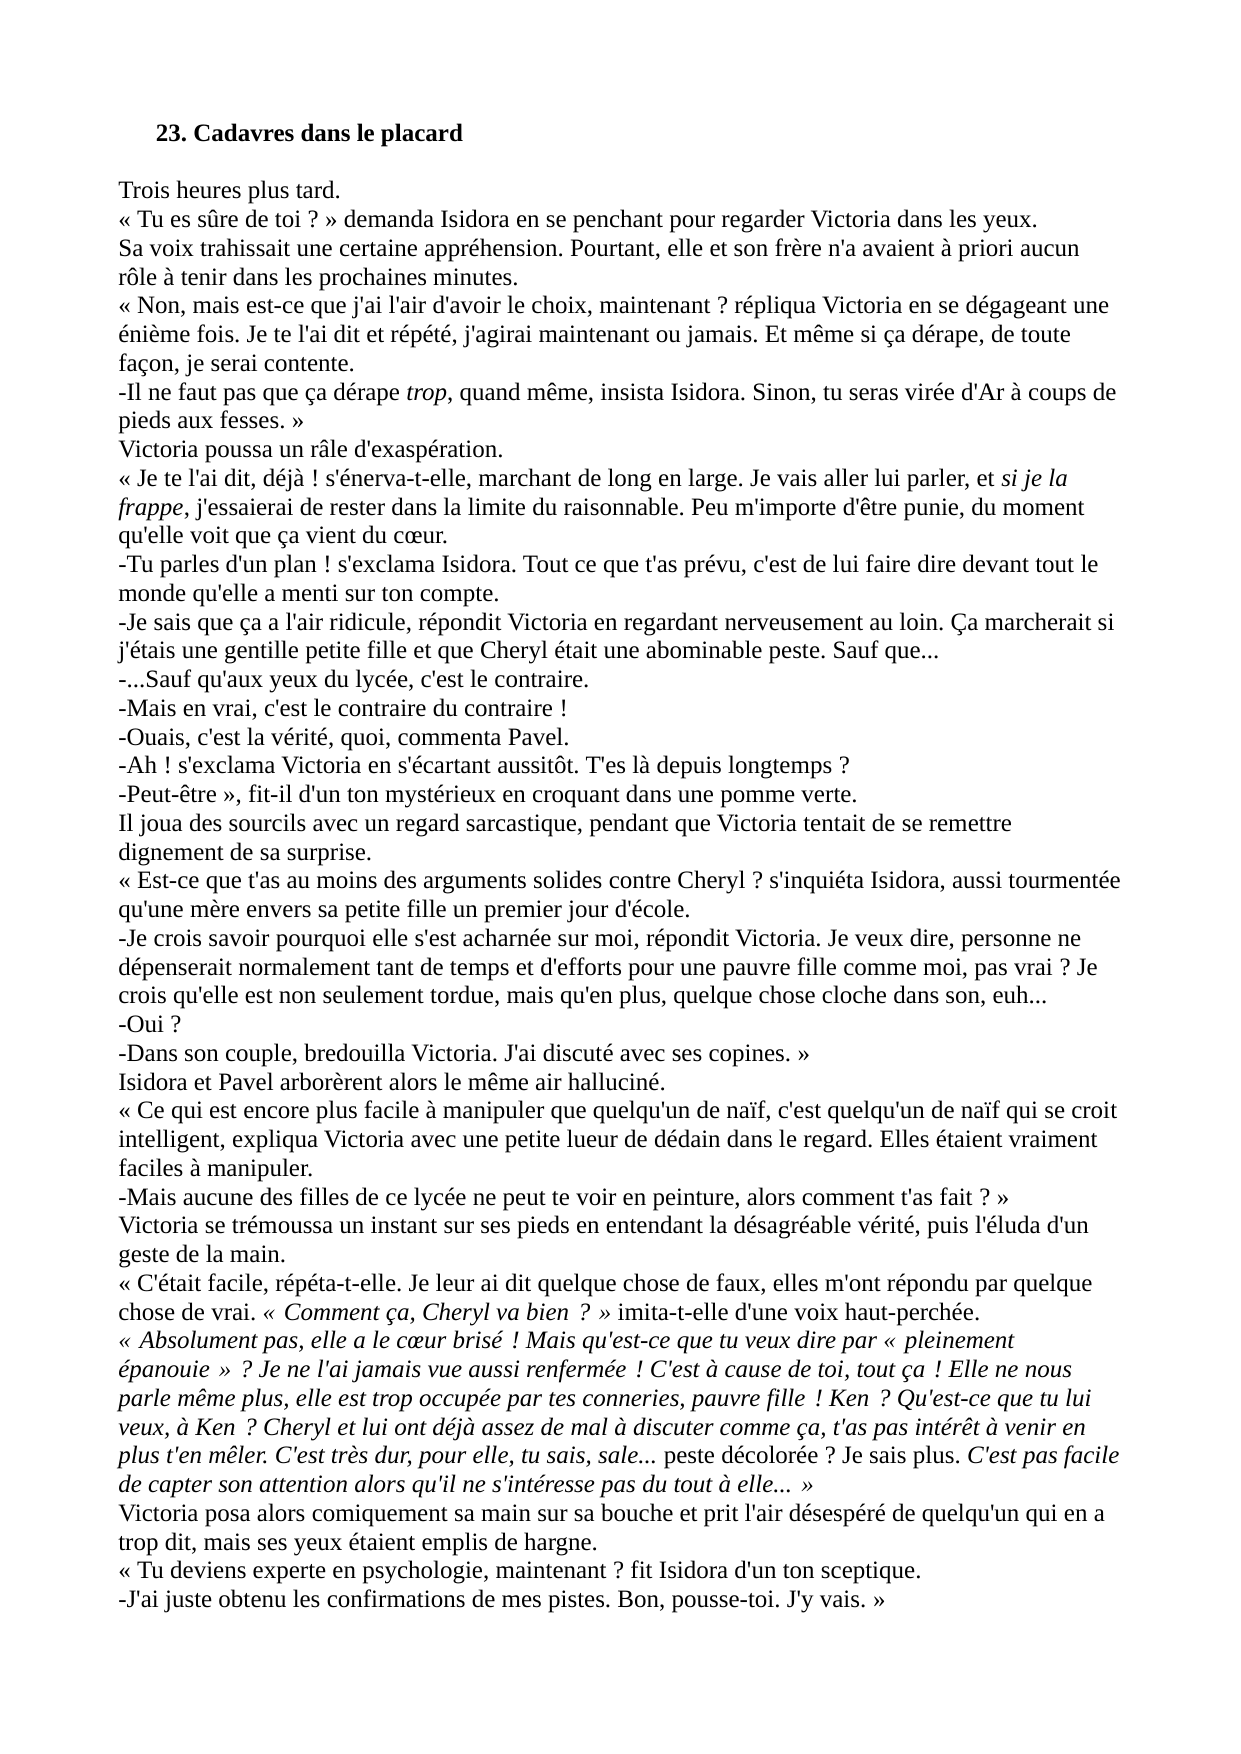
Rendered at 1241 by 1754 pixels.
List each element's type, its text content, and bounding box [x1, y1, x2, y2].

text -Ouais, c'est la vérité, quoi, commenta Pavel. [118, 722, 1122, 751]
text -Peut-être », fit-il d'un ton mystérieux en croquant dans une pomme verte. [118, 779, 1122, 808]
text Il joua des sourcils avec un regard sarcastique, pendant que Victoria tentait de se remettre dignement de sa surprise. [118, 808, 1122, 866]
text -...Sauf qu'aux yeux du lycée, c'est le contraire. [118, 664, 1122, 693]
text Victoria poussa un râle d'exaspération. [118, 434, 1122, 463]
text -Il ne faut pas que ça dérape trop, quand même, insista Isidora. Sinon, tu seras virée d'Ar à coups de pieds aux fesses. » [118, 377, 1122, 434]
text « Ce qui est encore plus facile à manipuler que quelqu'un de naïf, c'est quelqu'un de naïf qui se croit intelligent, expliqua Victoria avec une petite lueur de dédain dans le regard. Elles étaient vraiment faciles à manipuler. [118, 1096, 1122, 1182]
text Victoria posa alors comiquement sa main sur sa bouche et prit l'air désespéré de quelqu'un qui en a trop dit, mais ses yeux étaient emplis de hargne. [118, 1498, 1122, 1556]
text -Tu parles d'un plan ! s'exclama Isidora. Tout ce que t'as prévu, c'est de lui faire dire devant tout le monde qu'elle a menti sur ton compte. [118, 549, 1122, 607]
text « Tu es sûre de toi ? » demanda Isidora en se penchant pour regarder Victoria dans les yeux. [118, 204, 1122, 233]
text Trois heures plus tard. [118, 176, 1122, 204]
text Victoria se trémoussa un instant sur ses pieds en entendant la désagréable vérité, puis l'éluda d'un geste de la main. [118, 1211, 1122, 1268]
text « Tu deviens experte en psychologie, maintenant ? fit Isidora d'un ton sceptique. [118, 1556, 1122, 1584]
text -Ah ! s'exclama Victoria en s'écartant aussitôt. T'es là depuis longtemps ? [118, 751, 1122, 779]
text -J'ai juste obtenu les confirmations de mes pistes. Bon, pousse-toi. J'y vais. » [118, 1584, 1122, 1613]
text -Oui ? [118, 1009, 1122, 1038]
text « Est-ce que t'as au moins des arguments solides contre Cheryl ? s'inquiéta Isidora, aussi tourmentée qu'une mère envers sa petite fille un premier jour d'école. [118, 866, 1122, 923]
text Sa voix trahissait une certaine appréhension. Pourtant, elle et son frère n'a avaient à priori aucun rôle à tenir dans les prochaines minutes. [118, 233, 1122, 291]
text Isidora et Pavel arborèrent alors le même air halluciné. [118, 1067, 1122, 1096]
text -Dans son couple, bredouilla Victoria. J'ai discuté avec ses copines. » [118, 1038, 1122, 1067]
text -Je crois savoir pourquoi elle s'est acharnée sur moi, répondit Victoria. Je veux dire, personne ne dépenserait normalement tant de temps et d'efforts pour une pauvre fille comme moi, pas vrai ? Je crois qu'elle est non seulement tordue, mais qu'en plus, quelque chose cloche dans son, euh... [118, 923, 1122, 1009]
text -Mais en vrai, c'est le contraire du contraire ! [118, 693, 1122, 722]
text -Mais aucune des filles de ce lycée ne peut te voir en peinture, alors comment t'as fait ? » [118, 1182, 1122, 1211]
text « Non, mais est-ce que j'ai l'air d'avoir le choix, maintenant ? répliqua Victoria en se dégageant une énième fois. Je te l'ai dit et répété, j'agirai maintenant ou jamais. Et même si ça dérape, de toute façon, je serai contente. [118, 291, 1122, 377]
text « Je te l'ai dit, déjà ! s'énerva-t-elle, marchant de long en large. Je vais aller lui parler, et si je la frappe, j'essaierai de rester dans la limite du raisonnable. Peu m'importe d'être punie, du moment qu'elle voit que ça vient du cœur. [118, 463, 1122, 549]
text -Je sais que ça a l'air ridicule, répondit Victoria en regardant nerveusement au loin. Ça marcherait si j'étais une gentille petite fille et que Cheryl était une abominable peste. Sauf que... [118, 607, 1122, 664]
list Cadavres dans le placard [156, 118, 1122, 147]
text « C'était facile, répéta-t-elle. Je leur ai dit quelque chose de faux, elles m'ont répondu par quelque chose de vrai. « Comment ça, Cheryl va bien ? » imita-t-elle d'une voix haut-perchée. « Absolument pas, elle a le cœur brisé ! Mais qu'est-ce que tu veux dire par « pleinement épanouie » ? Je ne l'ai jamais vue aussi renfermée ! C'est à cause de toi, tout ça ! Elle ne nous parle même plus, elle est trop occupée par tes conneries, pauvre fille ! Ken ? Qu'est-ce que tu lui veux, à Ken ? Cheryl et lui ont déjà assez de mal à discuter comme ça, t'as pas intérêt à venir en plus t'en mêler. C'est très dur, pour elle, tu sais, sale... peste décolorée ? Je sais plus. C'est pas facile de capter son attention alors qu'il ne s'intéresse pas du tout à elle... » [118, 1268, 1122, 1498]
